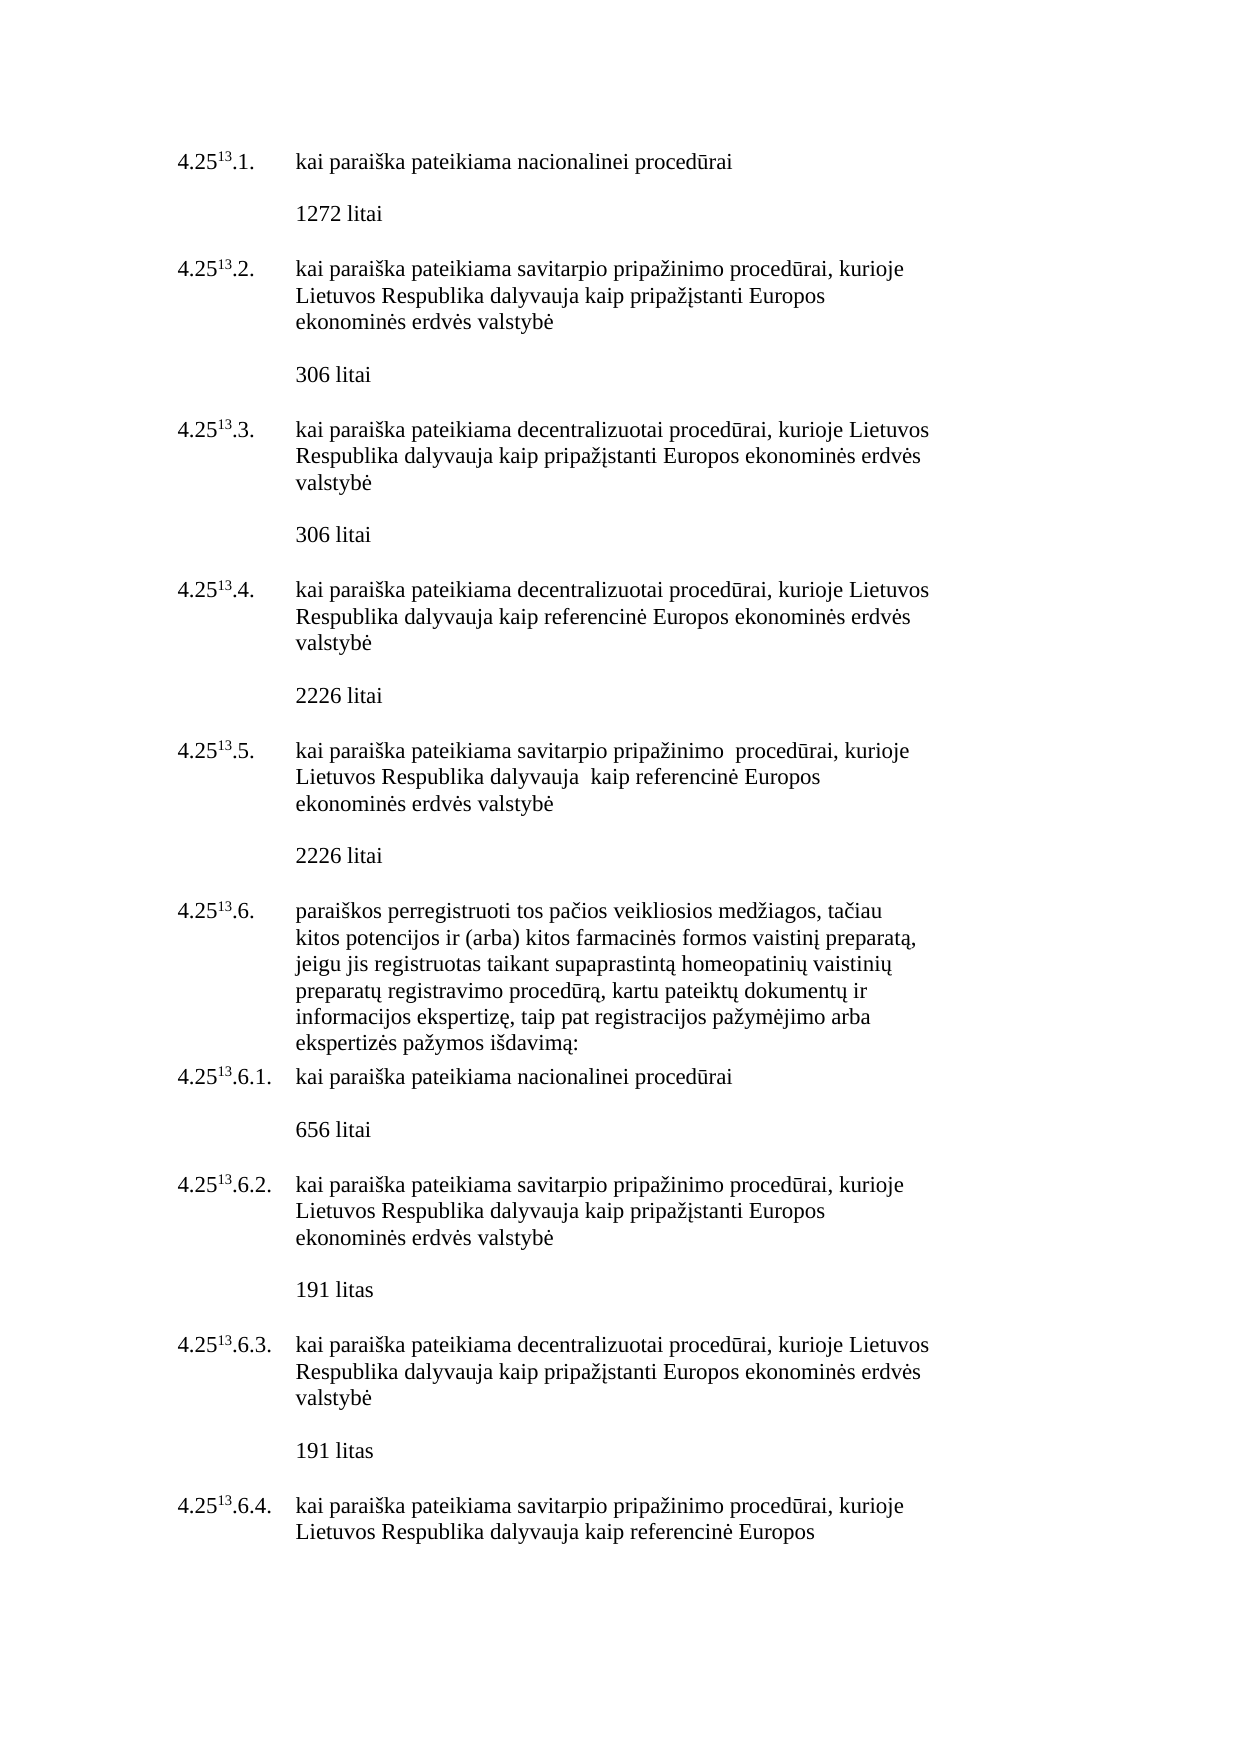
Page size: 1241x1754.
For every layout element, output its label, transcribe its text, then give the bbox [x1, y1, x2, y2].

text 4.2513.6.2. kai paraiška pateikiama savitarpio pripažinimo procedūrai, kurioje [177, 1171, 930, 1197]
text Respublika dalyvauja kaip pripažįstanti Europos ekonominės erdvės [177, 442, 930, 469]
text Lietuvos Respublika dalyvauja kaip pripažįstanti Europos [177, 282, 930, 308]
text valstybė 2226 litai [177, 629, 930, 708]
text valstybė 306 litai [177, 469, 930, 548]
text Lietuvos Respublika dalyvauja kaip referencinė Europos [177, 763, 930, 790]
text ekonominės erdvės valstybė 306 litai [177, 308, 930, 387]
text jeigu jis registruotas taikant supaprastintą homeopatinių vaistinių [177, 950, 930, 977]
text informacijos ekspertizę, taip pat registracijos pažymėjimo arba [177, 1003, 930, 1029]
text Lietuvos Respublika dalyvauja kaip pripažįstanti Europos [177, 1197, 930, 1223]
text valstybė 191 litas [177, 1384, 930, 1463]
text ekspertizės pažymos išdavimą: [177, 1029, 930, 1056]
text ekonominės erdvės valstybė 2226 litai [177, 790, 930, 869]
text 4.2513.6. paraiškos perregistruoti tos pačios veikliosios medžiagos, tačiau [177, 898, 930, 924]
text Respublika dalyvauja kaip pripažįstanti Europos ekonominės erdvės [177, 1358, 930, 1384]
text 4.2513.2. kai paraiška pateikiama savitarpio pripažinimo procedūrai, kurioje [177, 256, 930, 282]
text Lietuvos Respublika dalyvauja kaip referencinė Europos [177, 1518, 930, 1544]
text 4.2513.6.4. kai paraiška pateikiama savitarpio pripažinimo procedūrai, kurioje [177, 1492, 930, 1518]
text preparatų registravimo procedūrą, kartu pateiktų dokumentų ir [177, 977, 930, 1003]
text 4.2513.5. kai paraiška pateikiama savitarpio pripažinimo procedūrai, kurioje [177, 737, 930, 763]
text Respublika dalyvauja kaip referencinė Europos ekonominės erdvės [177, 603, 930, 629]
text 4.2513.6.3. kai paraiška pateikiama decentralizuotai procedūrai, kurioje Lietuvos [177, 1331, 930, 1358]
text 4.2513.6.1. kai paraiška pateikiama nacionalinei procedūrai 656 litai [177, 1063, 930, 1142]
text 4.2513.3. kai paraiška pateikiama decentralizuotai procedūrai, kurioje Lietuvos [177, 416, 930, 442]
text 4.2513.1. kai paraiška pateikiama nacionalinei procedūrai 1272 litai [177, 148, 930, 227]
text 4.2513.4. kai paraiška pateikiama decentralizuotai procedūrai, kurioje Lietuvos [177, 577, 930, 603]
text ekonominės erdvės valstybė 191 litas [177, 1223, 930, 1303]
text kitos potencijos ir (arba) kitos farmacinės formos vaistinį preparatą, [177, 924, 930, 950]
